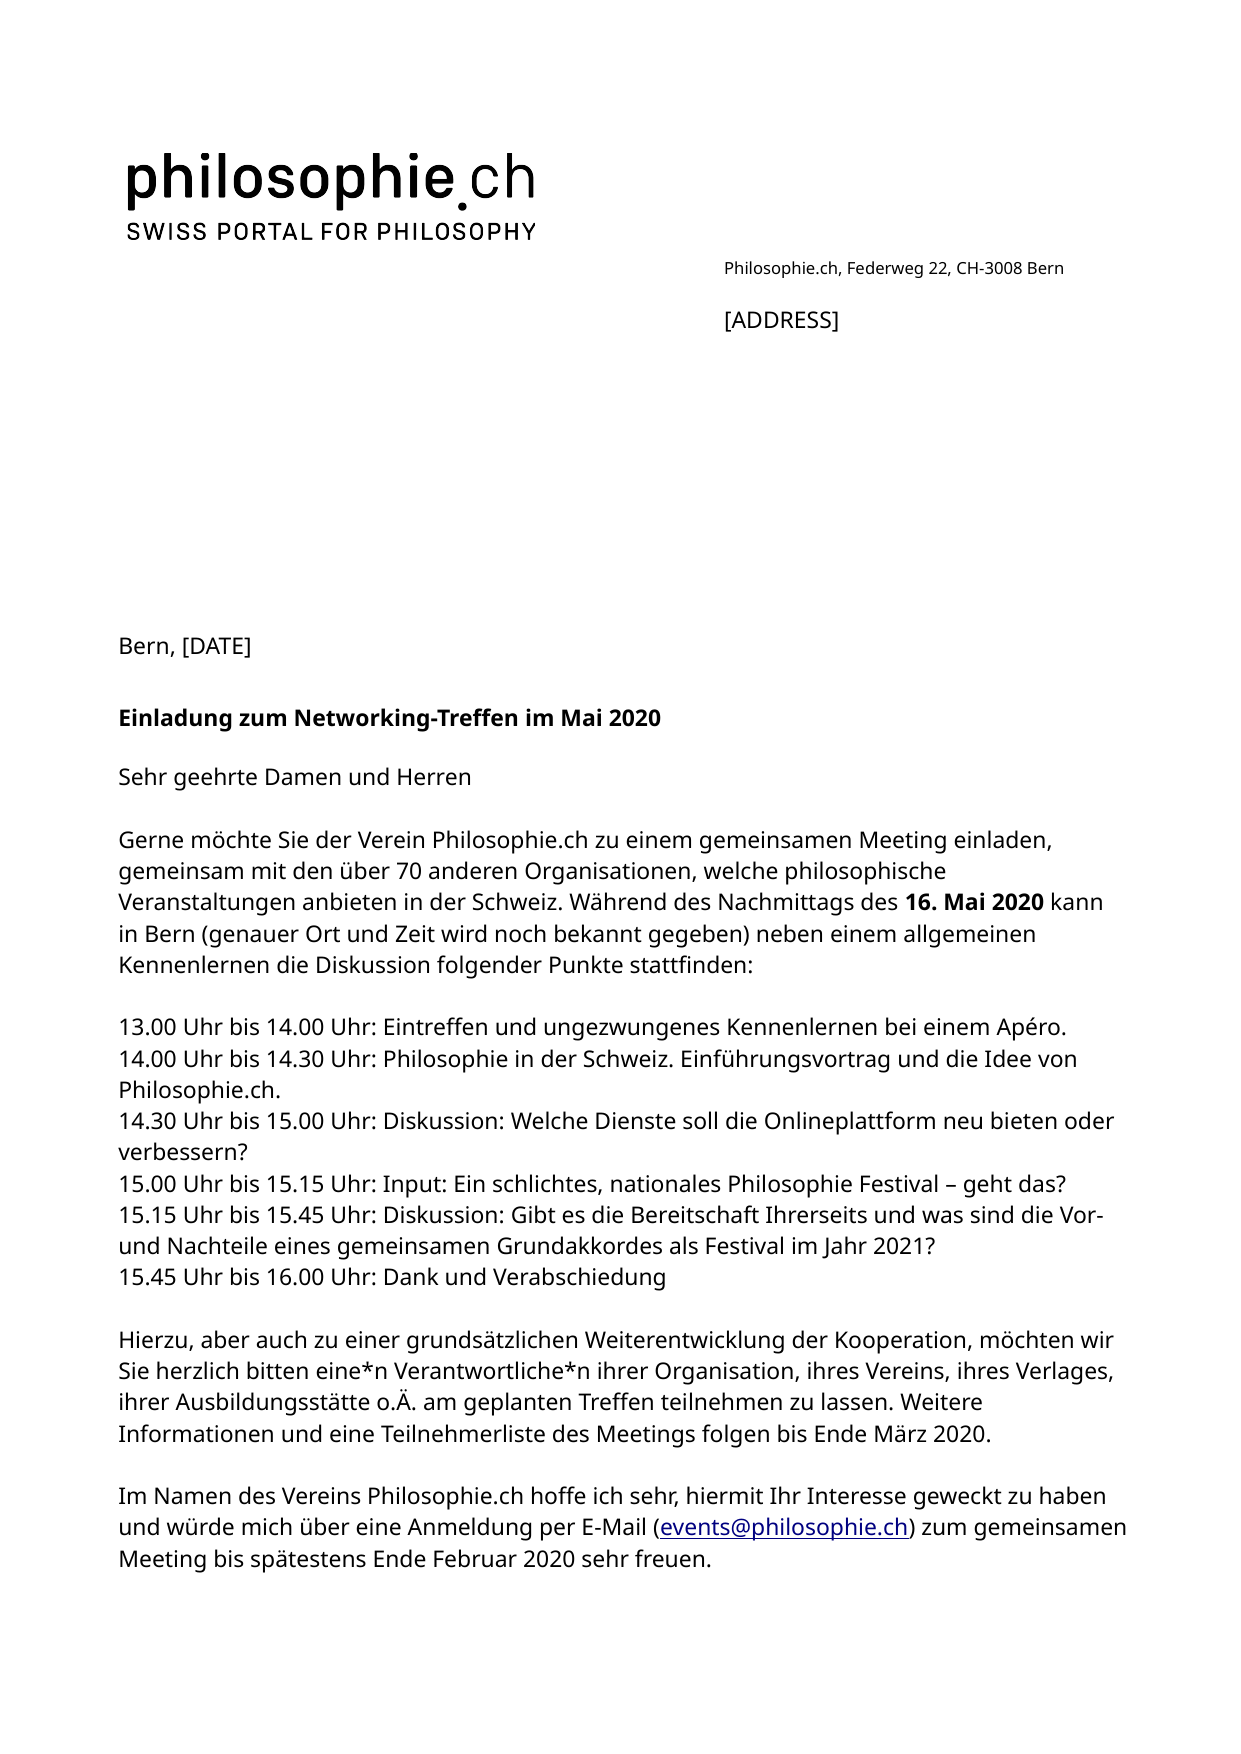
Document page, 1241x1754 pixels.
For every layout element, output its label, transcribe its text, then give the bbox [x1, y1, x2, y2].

text Philosophie.ch, Federweg 22, CH-3008 Bern [724, 257, 1091, 279]
text 13.00 Uhr bis 14.00 Uhr: Eintreffen und ungezwungenes Kennenlernen bei einem Apéro. [118, 1011, 1122, 1042]
text 15.45 Uhr bis 16.00 Uhr: Dank und Verabschiedung [118, 1261, 1122, 1292]
text 14.00 Uhr bis 14.30 Uhr: Philosophie in der Schweiz. Einführungsvortrag und die Idee von Philosophie.ch. [118, 1042, 1122, 1105]
text Gerne möchte Sie der Verein Philosophie.ch zu einem gemeinsamen Meeting einladen, gemeinsam mit den über 70 anderen Organisationen, welche philosophische Veranstaltungen anbieten in der Schweiz. Während des Nachmittags des 16. Mai 2020 kann in Bern (genauer Ort und Zeit wird noch bekannt gegeben) neben einem allgemeinen Kennenlernen die Diskussion folgender Punkte stattfinden: [118, 824, 1122, 980]
text 14.30 Uhr bis 15.00 Uhr: Diskussion: Welche Dienste soll die Onlineplattform neu bieten oder verbessern? [118, 1105, 1122, 1167]
text Bern, [DATE] [118, 630, 1122, 661]
text 15.15 Uhr bis 15.45 Uhr: Diskussion: Gibt es die Bereitschaft Ihrerseits und was sind die Vor- und Nachteile eines gemeinsamen Grundakkordes als Festival im Jahr 2021? [118, 1199, 1122, 1261]
text Sehr geehrte Damen und Herren [118, 761, 1122, 792]
picture [127, 153, 535, 240]
subtitle Einladung zum Networking-Treffen im Mai 2020 [118, 702, 1122, 733]
text Hierzu, aber auch zu einer grundsätzlichen Weiterentwicklung der Kooperation, möchten wir Sie herzlich bitten eine*n Verantwortliche*n ihrer Organisation, ihres Vereins, ihres Verlages, ihrer Ausbildungsstätte o.Ä. am geplanten Treffen teilnehmen zu lassen. Weitere Informationen und eine Teilnehmerliste des Meetings folgen bis Ende März 2020. [118, 1324, 1122, 1449]
text 15.00 Uhr bis 15.15 Uhr: Input: Ein schlichtes, nationales Philosophie Festival – geht das? [118, 1167, 1122, 1199]
text [ADDRESS] [724, 304, 1111, 336]
text Im Namen des Vereins Philosophie.ch hoffe ich sehr, hiermit Ihr Interesse geweckt zu haben und würde mich über eine Anmeldung per E-Mail (events@philosophie.ch) zum gemeinsamen Meeting bis spätestens Ende Februar 2020 sehr freuen. [118, 1480, 1146, 1574]
